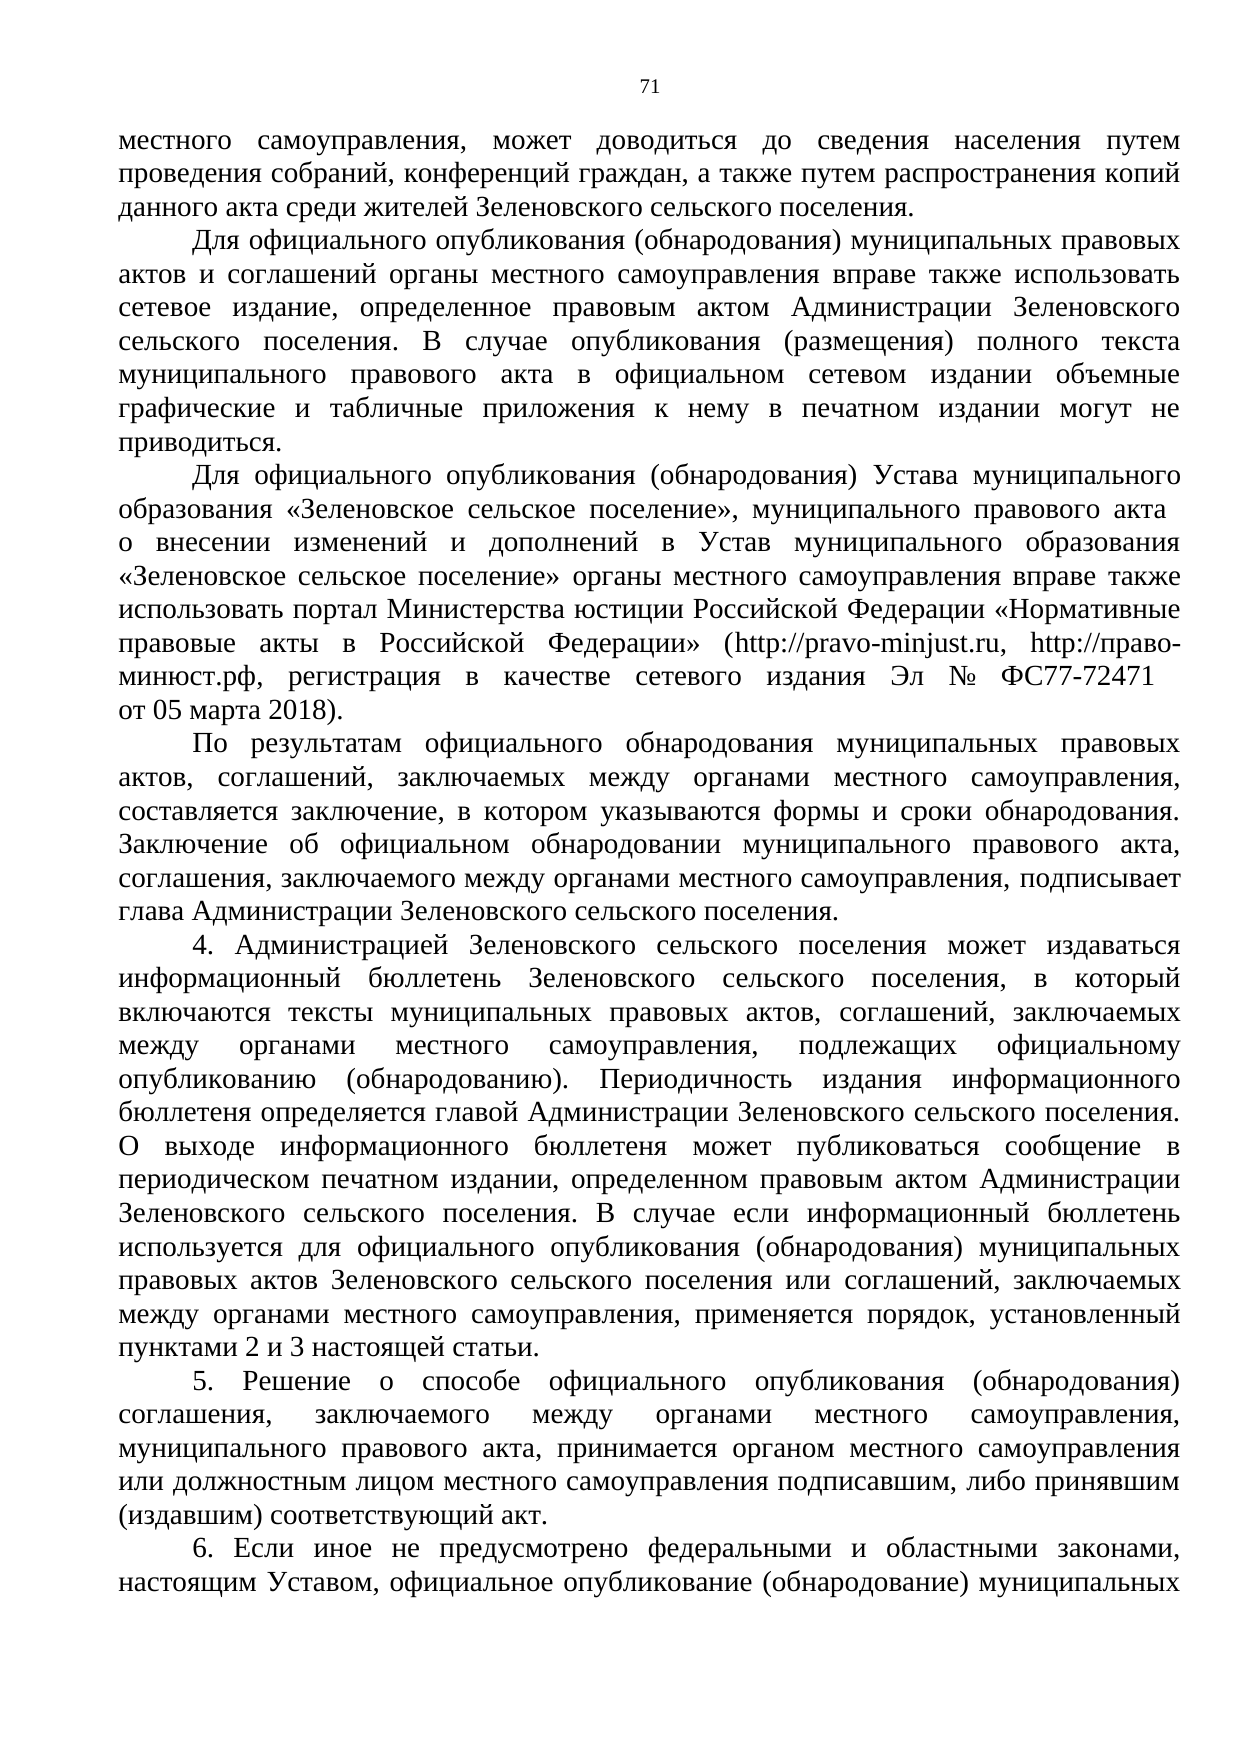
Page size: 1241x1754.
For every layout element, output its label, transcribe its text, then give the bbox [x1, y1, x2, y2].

text Для официального опубликования (обнародования) муниципальных правовых актов и соглашений органы местного самоуправления вправе также использовать сетевое издание, определенное правовым актом Администрации Зеленовского сельского поселения. В случае опубликования (размещения) полного текста муниципального правового акта в официальном сетевом издании объемные графические и табличные приложения к нему в печатном издании могут не приводиться. [118, 222, 1181, 457]
text 6. Если иное не предусмотрено федеральными и областными законами, настоящим Уставом, официальное опубликование (обнародование) муниципальных [118, 1531, 1181, 1598]
text 5. Решение о способе официального опубликования (обнародования) соглашения, заключаемого между органами местного самоуправления, муниципального правового акта, принимается органом местного самоуправления или должностным лицом местного самоуправления подписавшим, либо принявшим (издавшим) соответствующий акт. [118, 1363, 1181, 1531]
text По результатам официального обнародования муниципальных правовых актов, соглашений, заключаемых между органами местного самоуправления, составляется заключение, в котором указываются формы и сроки обнародования. Заключение об официальном обнародовании муниципального правового акта, соглашения, заключаемого между органами местного самоуправления, подписывает глава Администрации Зеленовского сельского поселения. [118, 726, 1181, 927]
text местного самоуправления, может доводиться до сведения населения путем проведения собраний, конференций граждан, а также путем распространения копий данного акта среди жителей Зеленовского сельского поселения. [118, 122, 1181, 222]
text 4. Администрацией Зеленовского сельского поселения может издаваться информационный бюллетень Зеленовского сельского поселения, в который включаются тексты муниципальных правовых актов, соглашений, заключаемых между органами местного самоуправления, подлежащих официальному опубликованию (обнародованию). Периодичность издания информационного бюллетеня определяется главой Администрации Зеленовского сельского поселения. О выходе информационного бюллетеня может публиковаться сообщение в периодическом печатном издании, определенном правовым актом Администрации Зеленовского сельского поселения. В случае если информационный бюллетень используется для официального опубликования (обнародования) муниципальных правовых актов Зеленовского сельского поселения или соглашений, заключаемых между органами местного самоуправления, применяется порядок, установленный пунктами 2 и 3 настоящей статьи. [118, 927, 1181, 1363]
text Для официального опубликования (обнародования) Устава муниципального образования «Зеленовское сельское поселение», муниципального правового акта о внесении изменений и дополнений в Устав муниципального образования «Зеленовское сельское поселение» органы местного самоуправления вправе также использовать портал Министерства юстиции Российской Федерации «Нормативные правовые акты в Российской Федерации» (http://pravo-minjust.ru, http://право-минюст.рф, регистрация в качестве сетевого издания Эл № ФС77-72471 от 05 марта 2018). [118, 457, 1181, 726]
